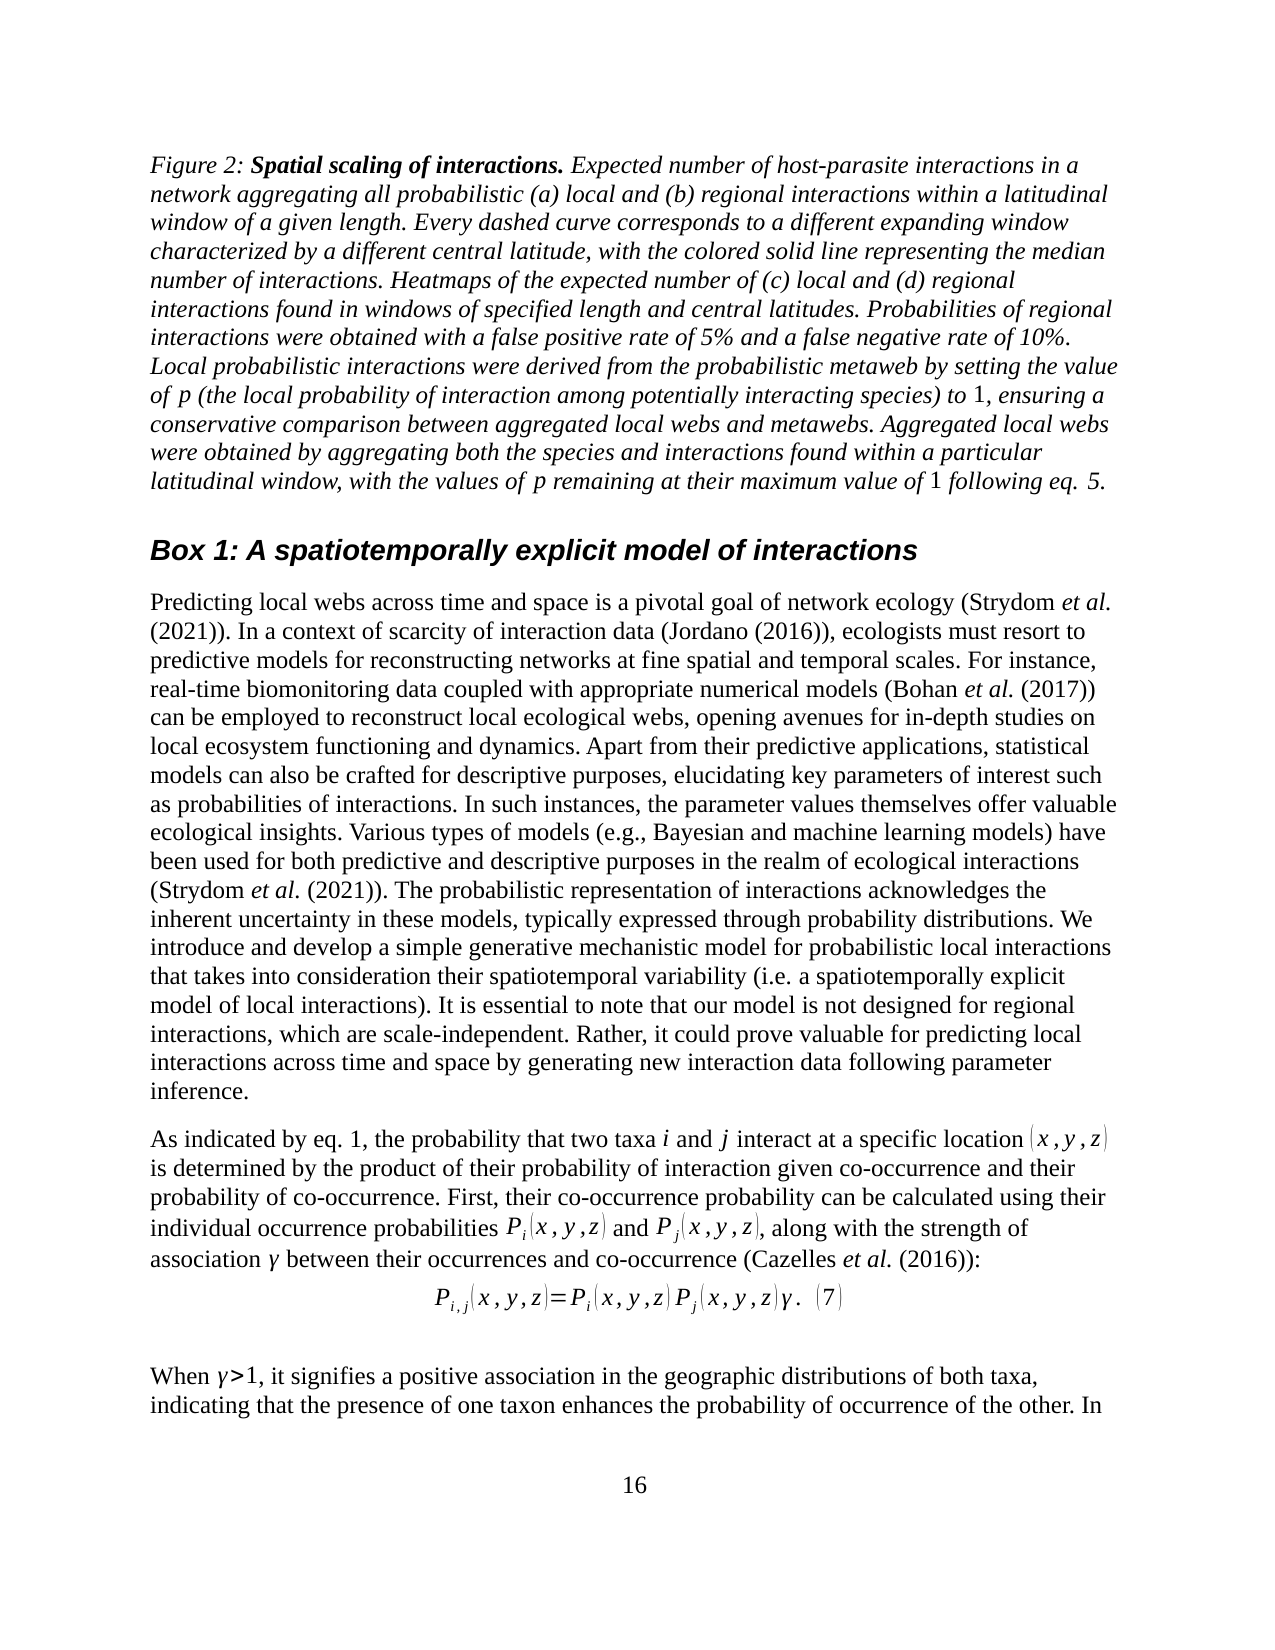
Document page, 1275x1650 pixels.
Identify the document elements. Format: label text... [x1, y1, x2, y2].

subtitle Box 1: A spatiotemporally explicit model of interactions [150, 532, 1125, 566]
text When , it signifies a positive association in the geographic distributions of both taxa, indicating that the presence of one taxon enhances the probability of occurrence of the other. In [150, 1361, 1125, 1418]
text As indicated by eq. 1, the probability that two taxa and interact at a specific location is determined by the product of their probability of interaction given co-occurrence and their probability of co-occurrence. First, their co-occurrence probability can be calculated using their individual occurrence probabilities and , along with the strength of association between their occurrences and co-occurrence (Cazelles et al. (2016)): [150, 1123, 1125, 1273]
text Figure 2: Spatial scaling of interactions. Expected number of host-parasite interactions in a network aggregating all probabilistic (a) local and (b) regional interactions within a latitudinal window of a given length. Every dashed curve corresponds to a different expanding window characterized by a different central latitude, with the colored solid line representing the median number of interactions. Heatmaps of the expected number of (c) local and (d) regional interactions found in windows of specified length and central latitudes. Probabilities of regional interactions were obtained with a false positive rate of 5% and a false negative rate of 10%. Local probabilistic interactions were derived from the probabilistic metaweb by setting the value of (the local probability of interaction among potentially interacting species) to , ensuring a conservative comparison between aggregated local webs and metawebs. Aggregated local webs were obtained by aggregating both the species and interactions found within a particular latitudinal window, with the values of remaining at their maximum value of following eq. 5. [150, 150, 1125, 495]
text Predicting local webs across time and space is a pivotal goal of network ecology (Strydom et al. (2021)). In a context of scarcity of interaction data (Jordano (2016)), ecologists must resort to predictive models for reconstructing networks at fine spatial and temporal scales. For instance, real-time biomonitoring data coupled with appropriate numerical models (Bohan et al. (2017)) can be employed to reconstruct local ecological webs, opening avenues for in-depth studies on local ecosystem functioning and dynamics. Apart from their predictive applications, statistical models can also be crafted for descriptive purposes, elucidating key parameters of interest such as probabilities of interactions. In such instances, the parameter values themselves offer valuable ecological insights. Various types of models (e.g., Bayesian and machine learning models) have been used for both predictive and descriptive purposes in the realm of ecological interactions (Strydom et al. (2021)). The probabilistic representation of interactions acknowledges the inherent uncertainty in these models, typically expressed through probability distributions. We introduce and develop a simple generative mechanistic model for probabilistic local interactions that takes into consideration their spatiotemporal variability (i.e. a spatiotemporally explicit model of local interactions). It is essential to note that our model is not designed for regional interactions, which are scale-independent. Rather, it could prove valuable for predicting local interactions across time and space by generating new interaction data following parameter inference. [150, 587, 1125, 1105]
